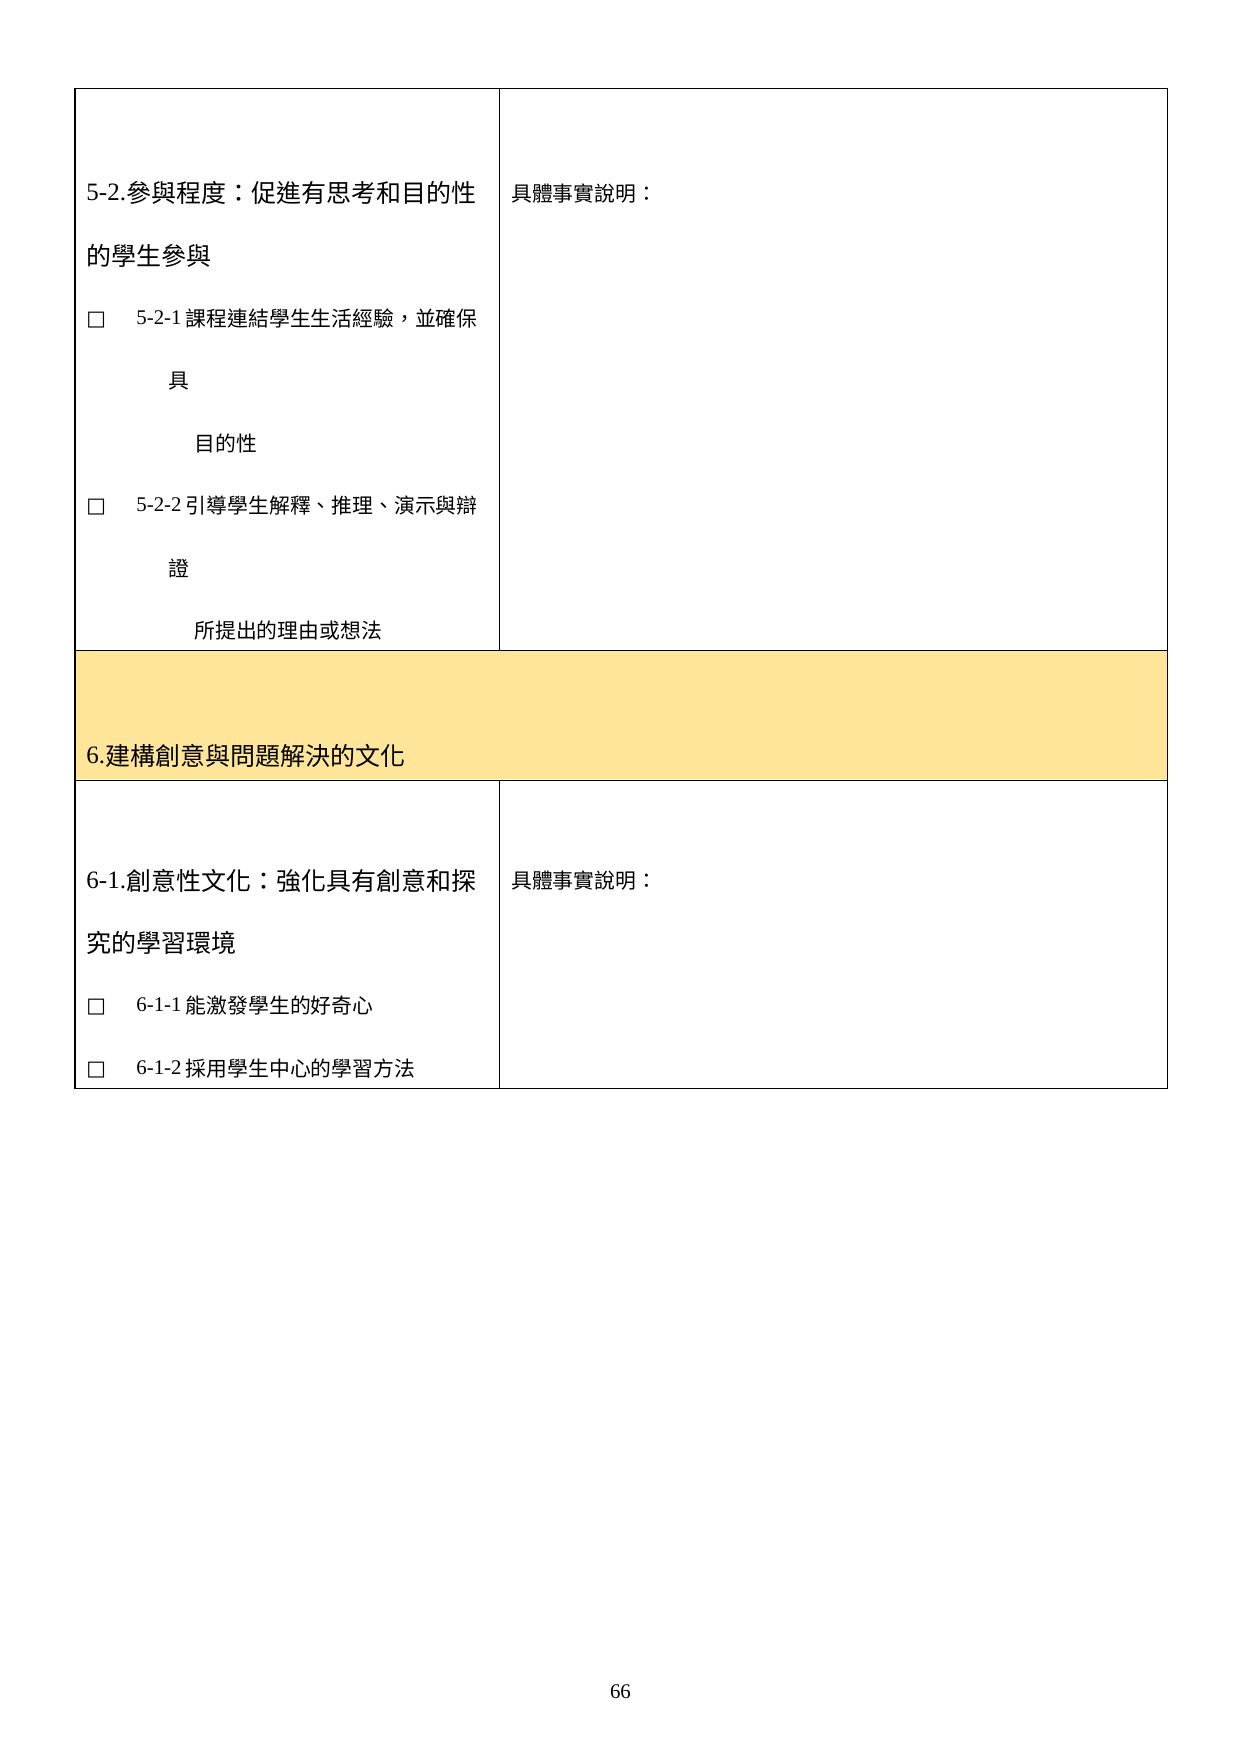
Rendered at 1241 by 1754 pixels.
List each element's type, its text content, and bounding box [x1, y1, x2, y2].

table_cell 6.建構創意與問題解決的文化 [76, 651, 1167, 779]
table_cell 具體事實說明： [500, 781, 1167, 1088]
table_cell 6-1.創意性文化：強化具有創意和探究的學習環境 6-1-1能激發學生的好奇心 6-1-2採用學生中心的學習方法 [76, 781, 499, 1088]
table_cell 5-2.參與程度：促進有思考和目的性的學生參與 5-2-1課程連結學生生活經驗，並確保具 目的性 5-2-2引導學生解釋、推理、演示與辯證 所提出的理由或想法 [76, 89, 499, 650]
table_cell 具體事實說明： [500, 89, 1167, 650]
